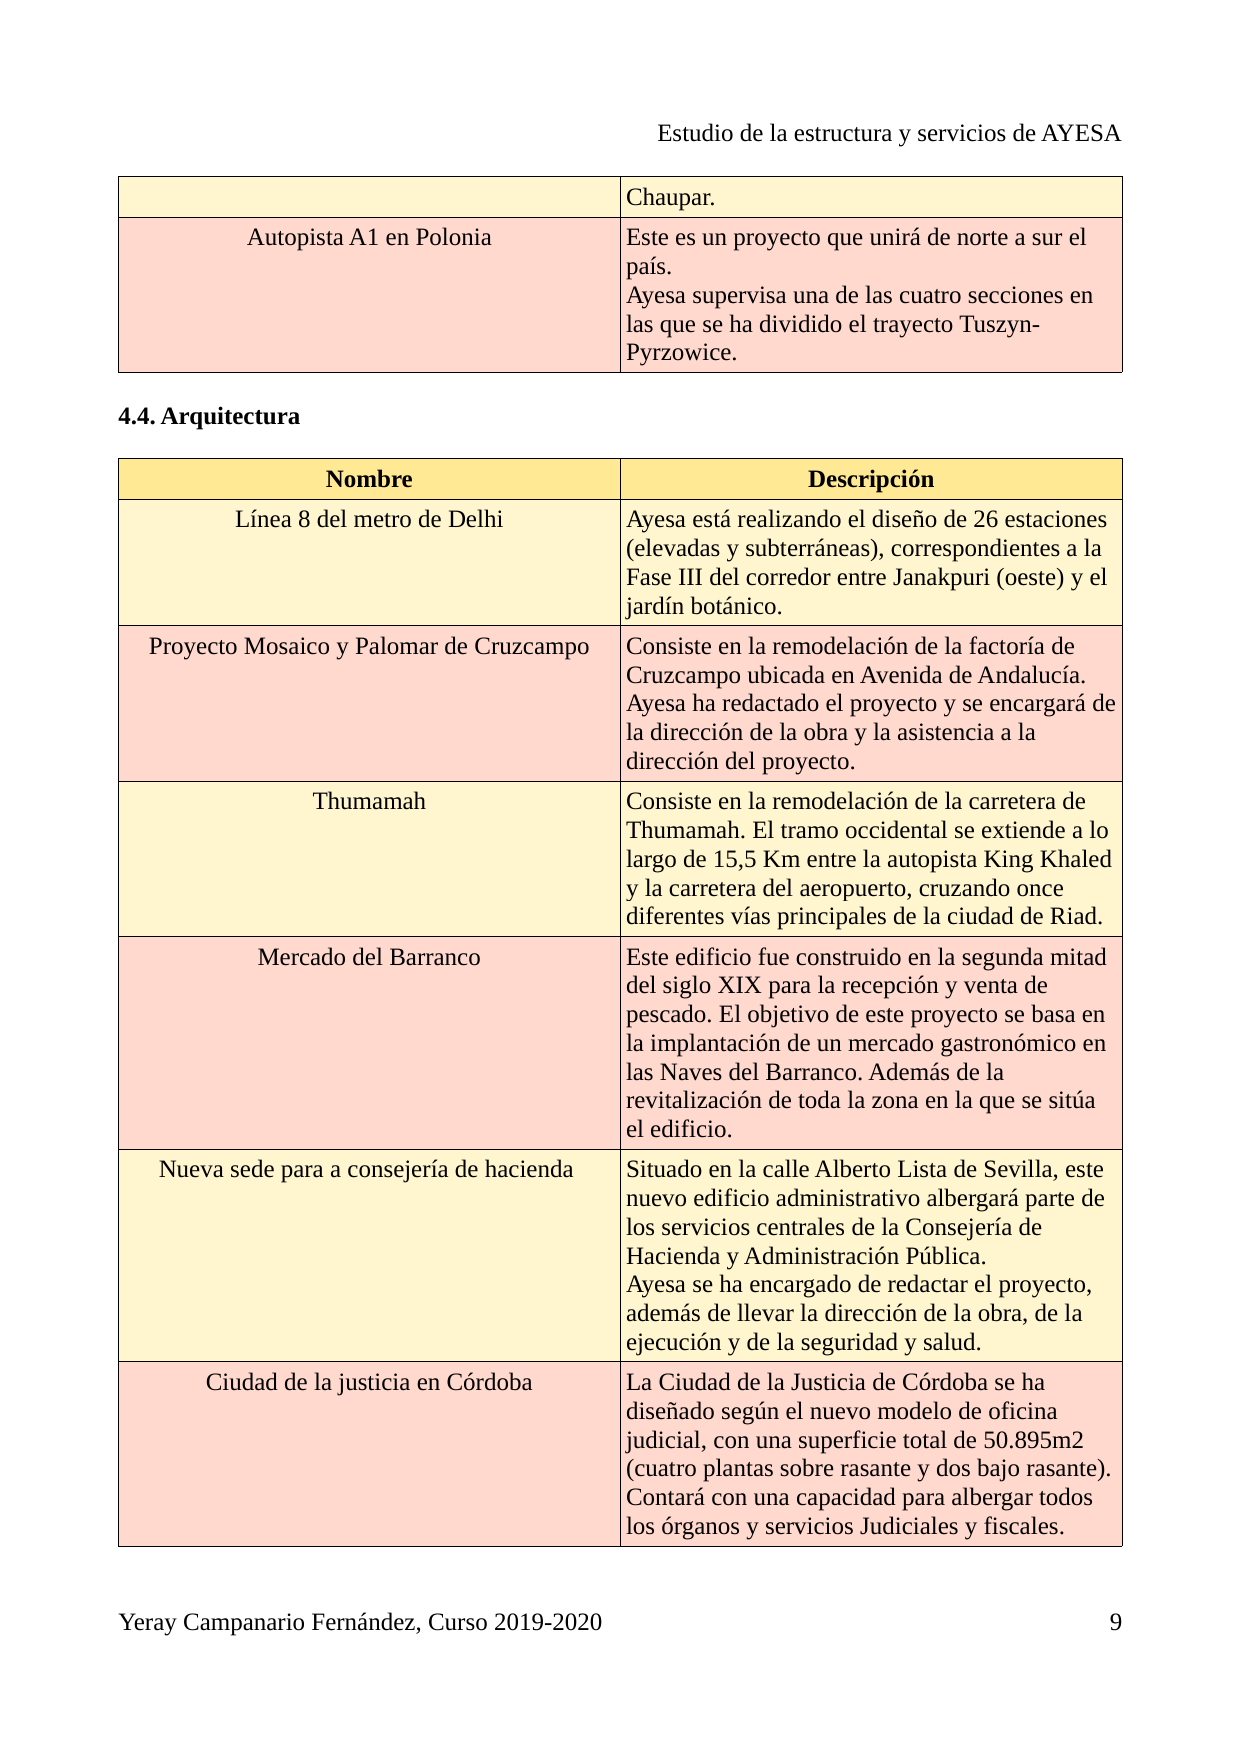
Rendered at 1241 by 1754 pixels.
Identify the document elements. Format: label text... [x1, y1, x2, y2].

table_cell Situado en la calle Alberto Lista de Sevilla, este nuevo edificio administrativo albergará parte de los servicios centrales de la Consejería de Hacienda y Administración Pública. Ayesa se ha encargado de redactar el proyecto, además de llevar la dirección de la obra, de la ejecución y de la seguridad y salud. [621, 1150, 1122, 1361]
table_cell Consiste en la remodelación de la carretera de Thumamah. El tramo occidental se extiende a lo largo de 15,5 Km entre la autopista King Khaled y la carretera del aeropuerto, cruzando once diferentes vías principales de la ciudad de Riad. [621, 782, 1122, 936]
table_header Descripción [621, 459, 1122, 499]
table_cell Chaupar. [621, 177, 1122, 217]
table_cell Proyecto Mosaico y Palomar de Cruzcampo [119, 626, 620, 781]
table_cell Este edificio fue construido en la segunda mitad del siglo XIX para la recepción y venta de pescado. El objetivo de este proyecto se basa en la implantación de un mercado gastronómico en las Naves del Barranco. Además de la revitalización de toda la zona en la que se sitúa el edificio. [621, 937, 1122, 1149]
table_cell Autopista A1 en Polonia [119, 218, 620, 372]
table_cell [119, 177, 620, 217]
table_cell Ciudad de la justicia en Córdoba [119, 1362, 620, 1546]
table_cell Nueva sede para a consejería de hacienda [119, 1150, 620, 1361]
table_cell Ayesa está realizando el diseño de 26 estaciones (elevadas y subterráneas), correspondientes a la Fase III del corredor entre Janakpuri (oeste) y el jardín botánico. [621, 500, 1122, 625]
table_cell La Ciudad de la Justicia de Córdoba se ha diseñado según el nuevo modelo de oficina judicial, con una superficie total de 50.895m2 (cuatro plantas sobre rasante y dos bajo rasante). Contará con una capacidad para albergar todos los órganos y servicios Judiciales y fiscales. [621, 1362, 1122, 1546]
table_cell Consiste en la remodelación de la factoría de Cruzcampo ubicada en Avenida de Andalucía. Ayesa ha redactado el proyecto y se encargará de la dirección de la obra y la asistencia a la dirección del proyecto. [621, 626, 1122, 781]
table_cell Mercado del Barranco [119, 937, 620, 1149]
table_header Nombre [119, 459, 620, 499]
text 4.4. Arquitectura [118, 401, 1122, 429]
table_cell Línea 8 del metro de Delhi [119, 500, 620, 625]
table_cell Thumamah [119, 782, 620, 936]
table_cell Este es un proyecto que unirá de norte a sur el país. Ayesa supervisa una de las cuatro secciones en las que se ha dividido el trayecto Tuszyn-Pyrzowice. [621, 218, 1122, 372]
